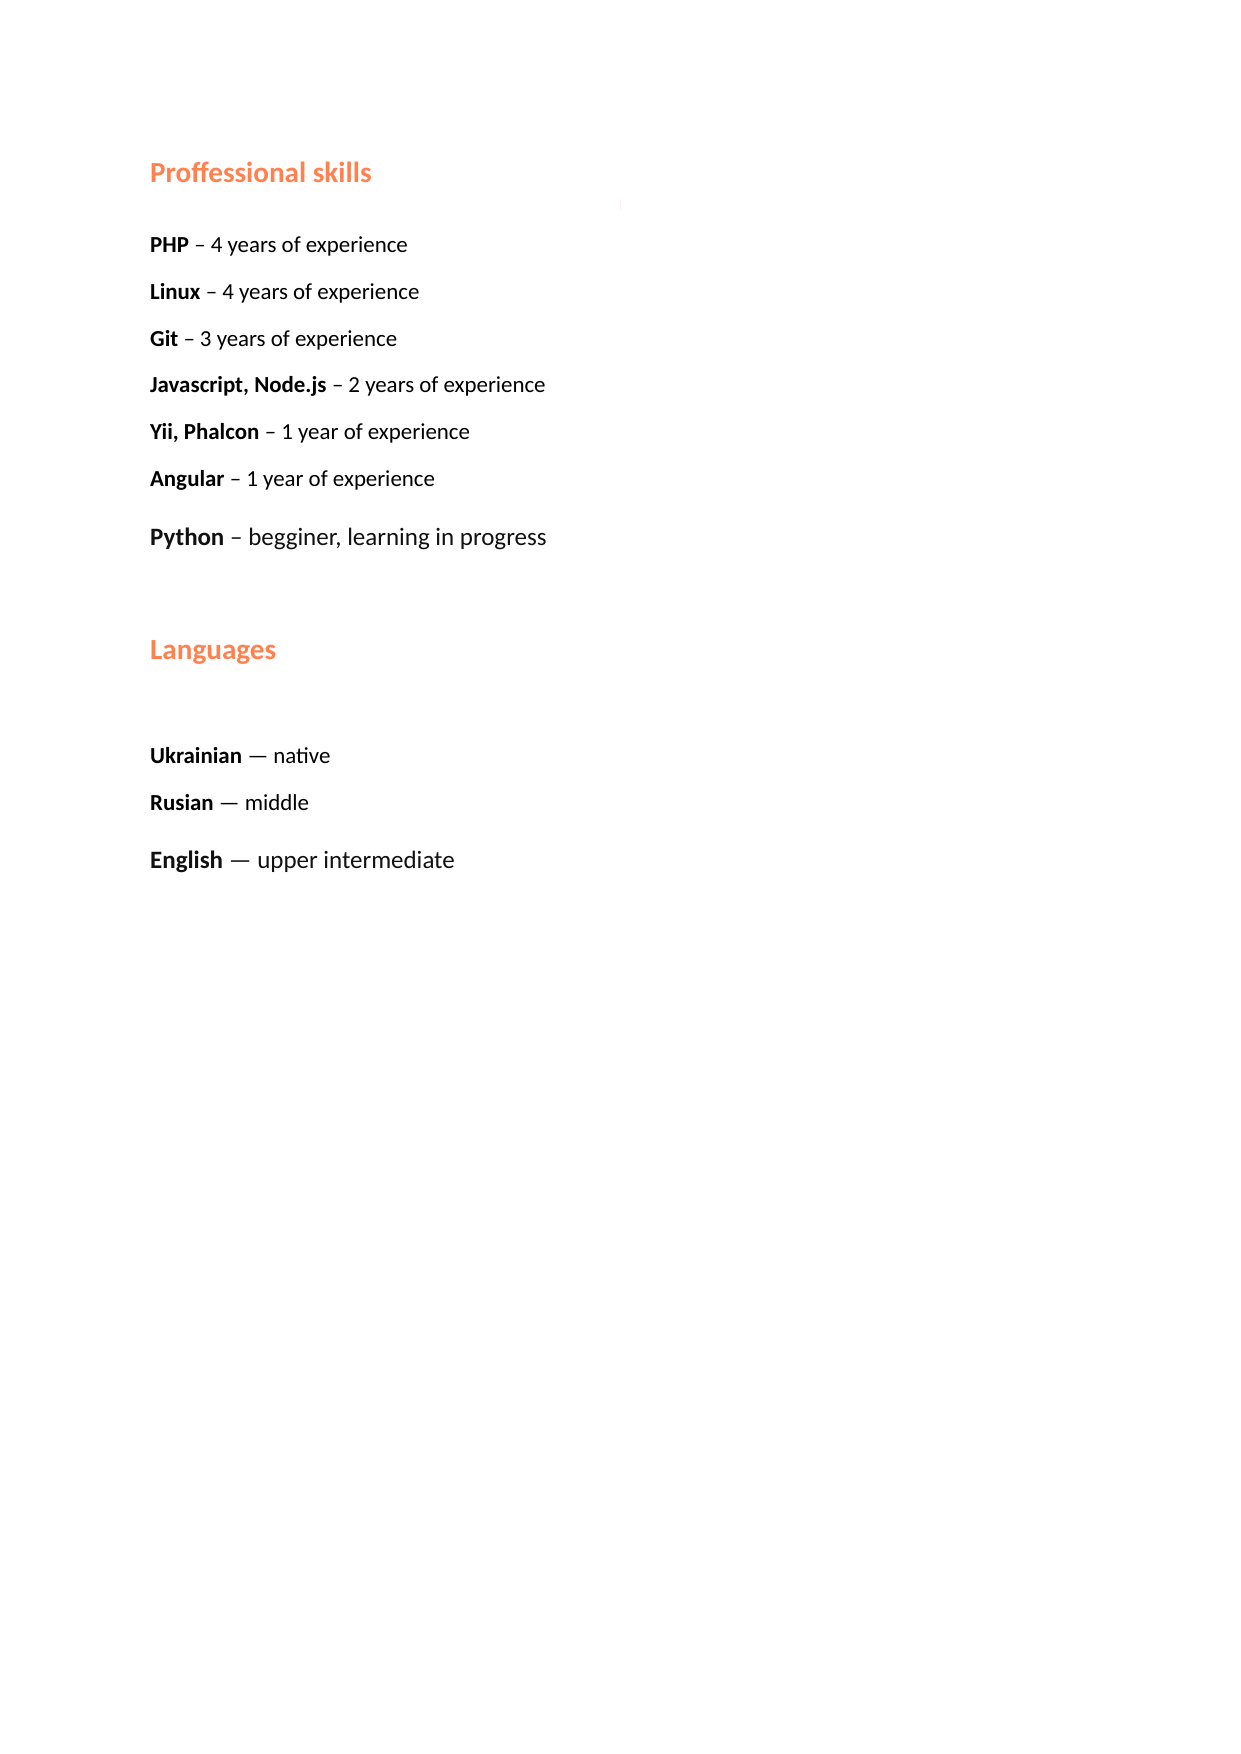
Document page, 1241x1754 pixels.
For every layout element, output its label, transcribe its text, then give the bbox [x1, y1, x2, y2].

text Javascript, Node.js – 2 years of experience [150, 371, 1090, 399]
text PHP – 4 years of experience [150, 230, 1090, 258]
text Proffessional skills [150, 150, 1090, 190]
text Angular – 1 year of experience [150, 464, 1090, 492]
text Git – 3 years of experience [150, 324, 1090, 352]
text Languages [150, 631, 1090, 667]
text Linux – 4 years of experience [150, 277, 1090, 305]
text Ukrainian — native [150, 741, 1090, 769]
text English — upper intermediate [150, 835, 1090, 875]
text Python – begginer, learning in progress [150, 511, 1090, 551]
text Rusian — middle [150, 788, 1090, 816]
text Yii, Phalcon – 1 year of experience [150, 417, 1090, 446]
